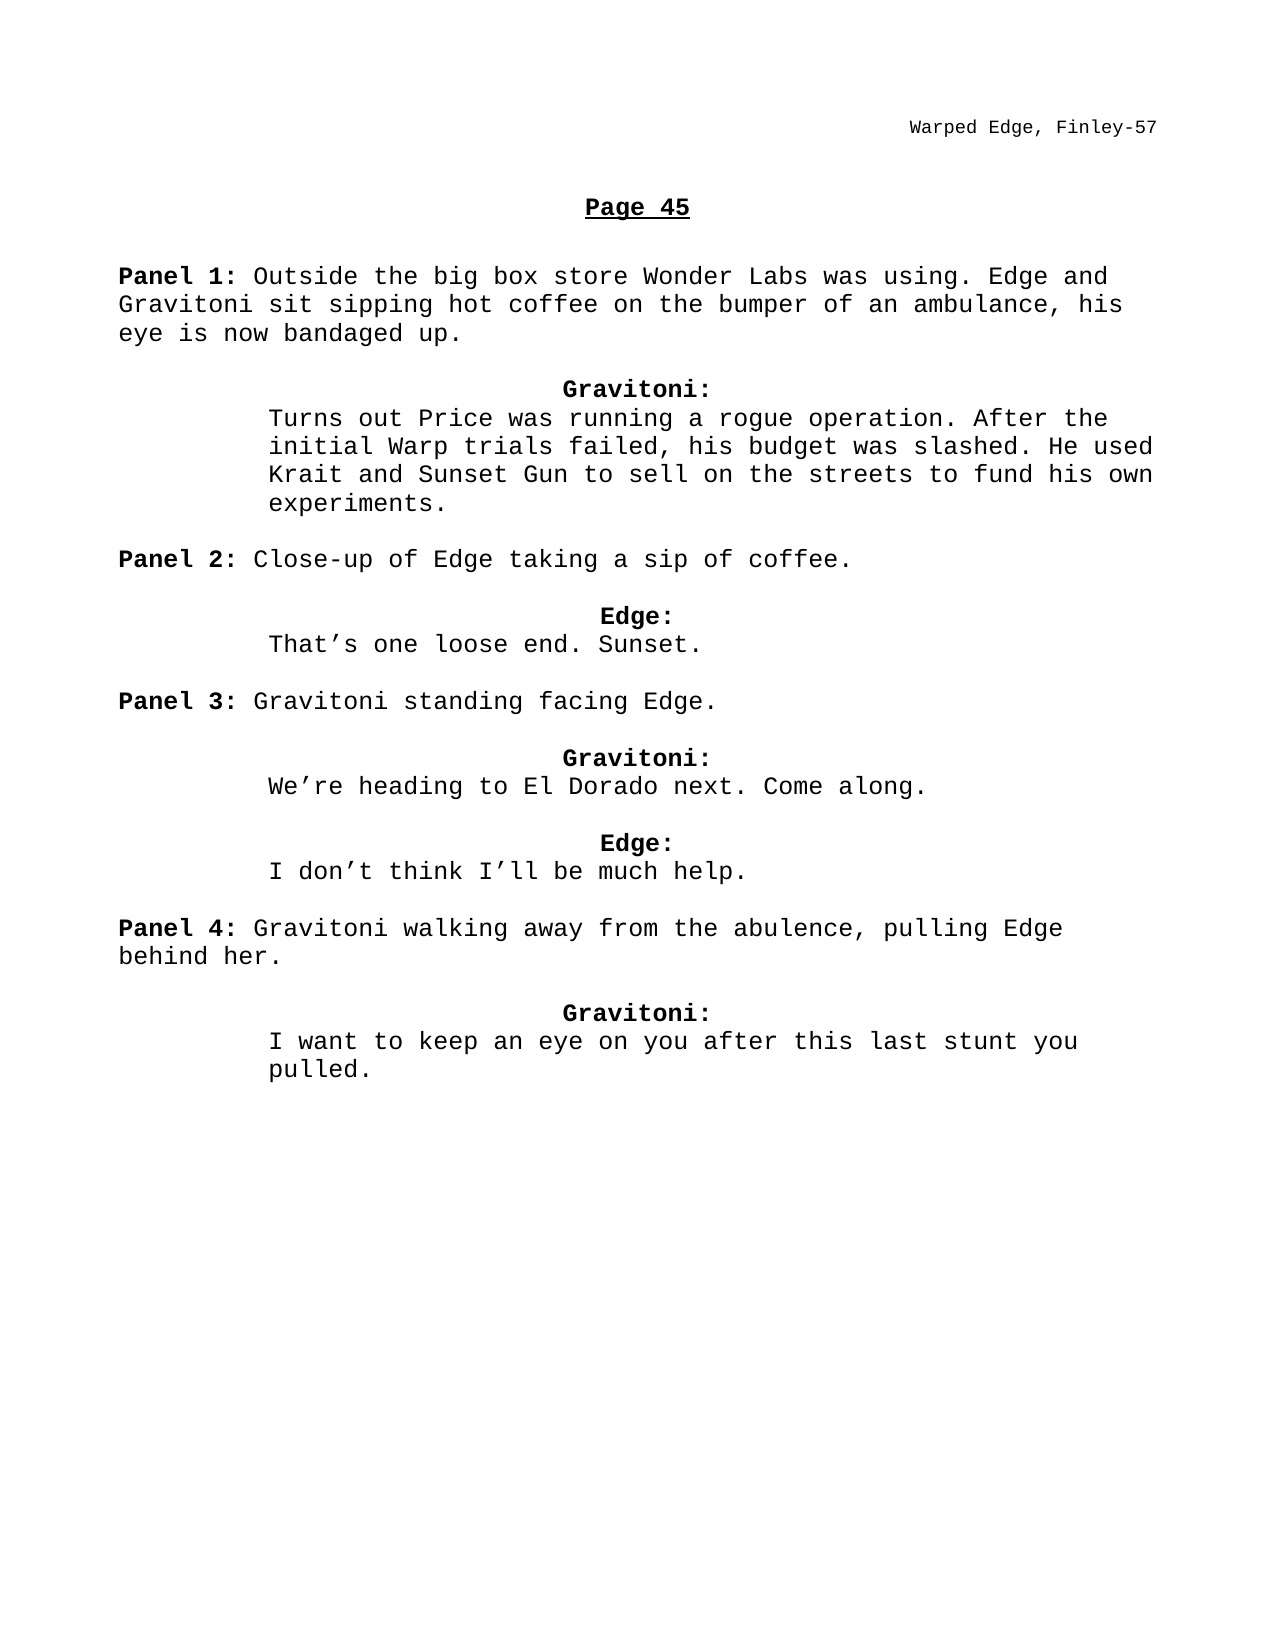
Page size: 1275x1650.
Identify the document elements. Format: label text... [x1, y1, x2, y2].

subtitle Page 45 [118, 194, 1157, 223]
text Gravitoni: [118, 1000, 1157, 1028]
text Panel 1: Outside the big box store Wonder Labs was using. Edge and Gravitoni sit sipping hot coffee on the bumper of an ambulance, his eye is now bandaged up. [118, 263, 1157, 348]
text Panel 2: Close-up of Edge taking a sip of coffee. [118, 547, 1157, 575]
text Turns out Price was running a rogue operation. After the initial Warp trials failed, his budget was slashed. He used Krait and Sunset Gun to sell on the streets to fund his own experiments. [268, 405, 1157, 518]
text Edge: [118, 830, 1157, 858]
text Panel 3: Gravitoni standing facing Edge. [118, 688, 1157, 717]
text That’s one loose end. Sunset. [268, 632, 1157, 660]
text Edge: [118, 603, 1157, 632]
text I don’t think I’ll be much help. [268, 858, 1157, 887]
text Panel 4: Gravitoni walking away from the abulence, pulling Edge behind her. [118, 915, 1157, 972]
text I want to keep an eye on you after this last stunt you pulled. [268, 1028, 1157, 1085]
text Gravitoni: [118, 745, 1157, 773]
text Gravitoni: [118, 377, 1157, 405]
text We’re heading to El Dorado next. Come along. [268, 773, 1157, 802]
